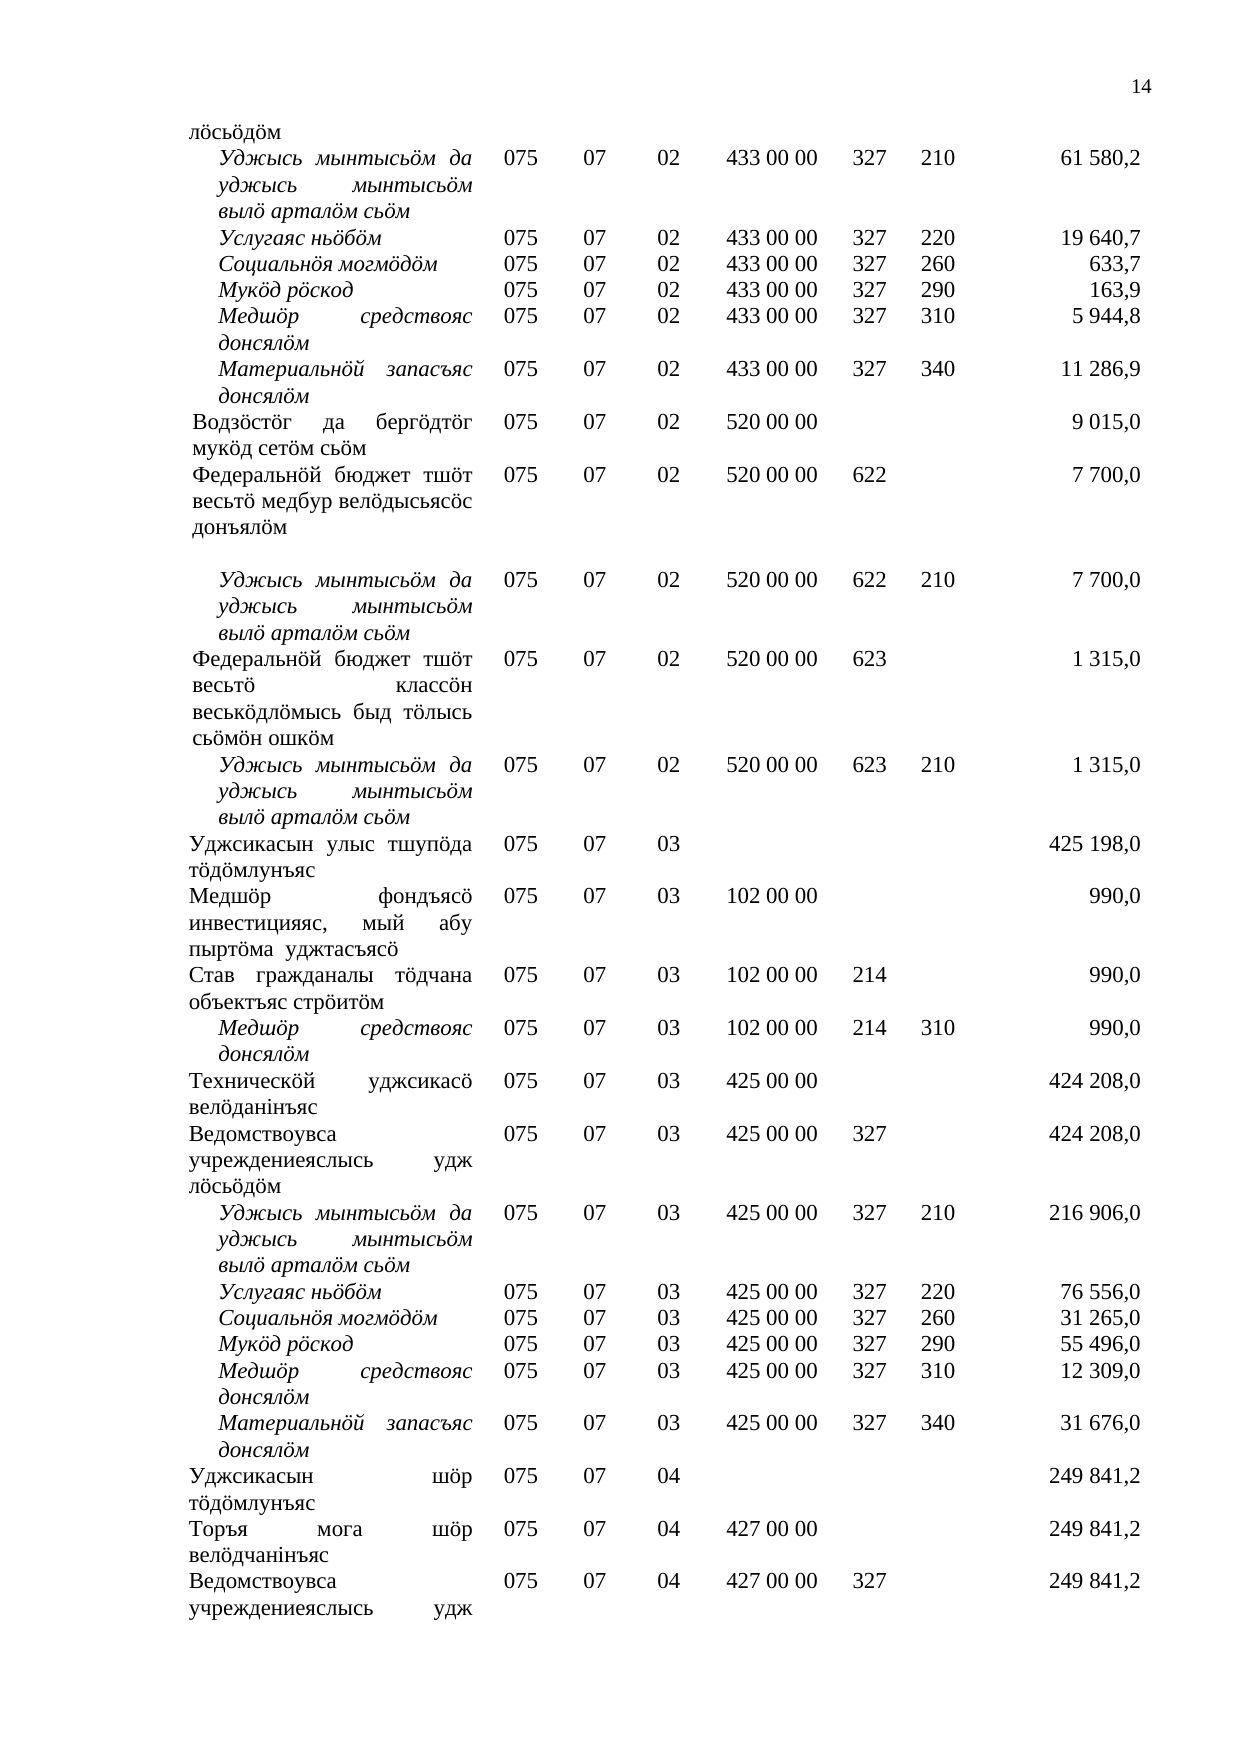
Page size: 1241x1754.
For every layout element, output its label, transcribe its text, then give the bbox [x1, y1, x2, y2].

table_cell 04 [631, 1462, 705, 1515]
table_cell Медшöр средствояс донсялöм [177, 1357, 484, 1409]
table_cell 07 [558, 461, 631, 566]
table_cell 433 00 00 [705, 276, 838, 303]
table_cell 520 00 00 [705, 461, 838, 566]
table_cell 07 [558, 1304, 631, 1330]
table_cell [901, 883, 974, 961]
table_cell [901, 1568, 974, 1620]
table_cell Техническöй уджсикасö велöданiнъяс [177, 1067, 484, 1119]
table_cell 02 [631, 645, 705, 751]
table_cell 02 [631, 224, 705, 250]
table_cell 07 [558, 1067, 631, 1119]
table_cell [838, 1462, 901, 1515]
table_cell 425 00 00 [705, 1357, 838, 1409]
table_cell 03 [631, 1067, 705, 1119]
table_cell 02 [631, 461, 705, 566]
table_cell [838, 1067, 901, 1119]
table_cell 424 208,0 [975, 1067, 1152, 1119]
table_cell [901, 961, 974, 1014]
table_cell 07 [558, 303, 631, 355]
table_cell 310 [901, 303, 974, 355]
table_cell 02 [631, 303, 705, 355]
table_cell Федеральнöй бюджет тшöт весьтö классöн веськöдлöмысь быд тöлысь сьöмöн ошкöм [177, 645, 484, 751]
table_cell 075 [484, 276, 558, 303]
table_cell 425 00 00 [705, 1067, 838, 1119]
table_cell 07 [558, 830, 631, 882]
table_cell 102 00 00 [705, 883, 838, 961]
table_cell 04 [631, 1515, 705, 1568]
table_cell Уджсикасын улыс тшупöда тöдöмлунъяс [177, 830, 484, 882]
table_cell 623 [838, 645, 901, 751]
table_cell Водзöстöг да бергöдтöг мукöд сетöм сьöм [177, 408, 484, 461]
table_cell 55 496,0 [975, 1330, 1152, 1357]
table_cell 623 [838, 751, 901, 830]
table_cell [838, 883, 901, 961]
table_cell Медшöр средствояс донсялöм [177, 1014, 484, 1067]
table_cell 327 [838, 1304, 901, 1330]
table_cell 03 [631, 1014, 705, 1067]
table_cell Уджысь мынтысьöм да уджысь мынтысьöм вылö арталöм сьöм [177, 751, 484, 830]
table_cell 327 [838, 1278, 901, 1304]
table_cell 427 00 00 [705, 1568, 838, 1620]
table_cell 07 [558, 355, 631, 408]
table_cell [901, 1120, 974, 1199]
table_cell 210 [901, 566, 974, 645]
table_cell 622 [838, 566, 901, 645]
table_cell Уджысь мынтысьöм да уджысь мынтысьöм вылö арталöм сьöм [177, 1199, 484, 1278]
table_cell Услугаяс ньöбöм [177, 224, 484, 250]
table_cell 425 00 00 [705, 1410, 838, 1462]
table_cell 075 [484, 1568, 558, 1620]
table_cell 425 00 00 [705, 1330, 838, 1357]
table_cell [838, 830, 901, 882]
table_cell 07 [558, 751, 631, 830]
table_cell Ведомствоувса учреждениеяслысь удж лöсьöдöм [177, 1120, 484, 1199]
table_cell 03 [631, 1199, 705, 1278]
table_cell 19 640,7 [975, 224, 1152, 250]
table_cell 76 556,0 [975, 1278, 1152, 1304]
table_cell 327 [838, 1410, 901, 1462]
table_cell 210 [901, 1199, 974, 1278]
table_cell 075 [484, 961, 558, 1014]
table_cell 03 [631, 1304, 705, 1330]
table_cell 433 00 00 [705, 224, 838, 250]
table_cell 327 [838, 1330, 901, 1357]
table_cell Ведомствоувса учреждениеяслысь удж [177, 1568, 484, 1620]
table_cell Материальнöй запасъяс донсялöм [177, 1410, 484, 1462]
table_cell 07 [558, 250, 631, 276]
table_cell 07 [558, 1330, 631, 1357]
table_cell 07 [558, 961, 631, 1014]
table_cell 02 [631, 408, 705, 461]
table_cell 11 286,9 [975, 355, 1152, 408]
table_cell 02 [631, 250, 705, 276]
table_cell 340 [901, 1410, 974, 1462]
table_cell 520 00 00 [705, 645, 838, 751]
table_cell 290 [901, 276, 974, 303]
table_cell 210 [901, 751, 974, 830]
table_cell 02 [631, 276, 705, 303]
table_cell 1 315,0 [975, 645, 1152, 751]
table_cell 02 [631, 751, 705, 830]
table_cell 425 198,0 [975, 830, 1152, 882]
table_cell 327 [838, 145, 901, 223]
table_cell [705, 830, 838, 882]
table_cell 427 00 00 [705, 1515, 838, 1568]
table_cell 075 [484, 645, 558, 751]
table_cell 07 [558, 408, 631, 461]
table_cell 425 00 00 [705, 1120, 838, 1199]
table_cell 327 [838, 224, 901, 250]
table_cell 075 [484, 408, 558, 461]
table_cell Медшöр средствояс донсялöм [177, 303, 484, 355]
table_cell 075 [484, 355, 558, 408]
table_cell 02 [631, 145, 705, 223]
table_cell 433 00 00 [705, 303, 838, 355]
table_cell 075 [484, 1120, 558, 1199]
table_cell [838, 408, 901, 461]
table_cell 290 [901, 1330, 974, 1357]
table_cell 424 208,0 [975, 1120, 1152, 1199]
table_cell Уджысь мынтысьöм да уджысь мынтысьöм вылö арталöм сьöм [177, 145, 484, 223]
table_cell 07 [558, 224, 631, 250]
table_cell 327 [838, 1199, 901, 1278]
table_cell 310 [901, 1014, 974, 1067]
table_cell 03 [631, 830, 705, 882]
table_cell 7 700,0 [975, 461, 1152, 566]
table_cell Уджысь мынтысьöм да уджысь мынтысьöм вылö арталöм сьöм [177, 566, 484, 645]
table_cell лöсьöдöм [177, 118, 484, 144]
table_cell 633,7 [975, 250, 1152, 276]
table_cell 425 00 00 [705, 1199, 838, 1278]
table_cell 425 00 00 [705, 1278, 838, 1304]
table_cell [838, 1515, 901, 1568]
table_cell Мукöд рöскод [177, 1330, 484, 1357]
table_cell 433 00 00 [705, 355, 838, 408]
table_cell 075 [484, 224, 558, 250]
table_cell 075 [484, 1199, 558, 1278]
table_cell 102 00 00 [705, 961, 838, 1014]
table_cell [901, 1462, 974, 1515]
table_cell 07 [558, 1410, 631, 1462]
table_cell 214 [838, 1014, 901, 1067]
table_cell 075 [484, 1515, 558, 1568]
table_cell 04 [631, 1568, 705, 1620]
table_cell 520 00 00 [705, 751, 838, 830]
table_cell Мукöд рöскод [177, 276, 484, 303]
table_cell 214 [838, 961, 901, 1014]
table_cell [901, 1515, 974, 1568]
table_cell 07 [558, 883, 631, 961]
table_cell Медшöр фондъясö инвестицияяс, мый абу пыртöма уджтасъясö [177, 883, 484, 961]
table_cell [705, 1462, 838, 1515]
table_cell 31 265,0 [975, 1304, 1152, 1330]
table_cell 249 841,2 [975, 1462, 1152, 1515]
table_cell 327 [838, 1357, 901, 1409]
table_cell [838, 118, 901, 144]
table_cell Федеральнöй бюджет тшöт весьтö медбур велöдысьясöс донъялöм [177, 461, 484, 566]
table_cell Социальнöя могмöдöм [177, 250, 484, 276]
table_cell 327 [838, 1120, 901, 1199]
table_cell [901, 118, 974, 144]
table_cell 327 [838, 355, 901, 408]
table_cell 075 [484, 1278, 558, 1304]
table_cell 075 [484, 145, 558, 223]
table_cell Материальнöй запасъяс донсялöм [177, 355, 484, 408]
table_cell 03 [631, 1120, 705, 1199]
table_cell 12 309,0 [975, 1357, 1152, 1409]
table_cell 260 [901, 250, 974, 276]
table_cell 327 [838, 276, 901, 303]
table_cell Услугаяс ньöбöм [177, 1278, 484, 1304]
table_cell 075 [484, 1304, 558, 1330]
table_cell [975, 118, 1152, 144]
table_cell 07 [558, 1568, 631, 1620]
table_cell 07 [558, 1014, 631, 1067]
table_cell [484, 118, 558, 144]
table_cell 310 [901, 1357, 974, 1409]
table_cell 07 [558, 566, 631, 645]
table_cell 075 [484, 461, 558, 566]
table_cell [558, 118, 631, 144]
table_cell 520 00 00 [705, 408, 838, 461]
table_cell 075 [484, 250, 558, 276]
table_cell 102 00 00 [705, 1014, 838, 1067]
table_cell 03 [631, 1410, 705, 1462]
table_cell 5 944,8 [975, 303, 1152, 355]
table_cell 31 676,0 [975, 1410, 1152, 1462]
table_cell 220 [901, 1278, 974, 1304]
table_cell [705, 118, 838, 144]
table_cell 03 [631, 1330, 705, 1357]
table_cell 07 [558, 1515, 631, 1568]
table_cell 433 00 00 [705, 145, 838, 223]
table_cell 520 00 00 [705, 566, 838, 645]
table_cell 07 [558, 645, 631, 751]
table_cell 622 [838, 461, 901, 566]
table_cell [631, 118, 705, 144]
table_cell 07 [558, 145, 631, 223]
table_cell 1 315,0 [975, 751, 1152, 830]
table_cell 340 [901, 355, 974, 408]
table_cell 07 [558, 1462, 631, 1515]
table_cell 220 [901, 224, 974, 250]
table_cell 433 00 00 [705, 250, 838, 276]
table_cell 990,0 [975, 883, 1152, 961]
table_cell 260 [901, 1304, 974, 1330]
table_cell [901, 461, 974, 566]
table_cell Торъя мога шöр велöдчанiнъяс [177, 1515, 484, 1568]
table_cell 990,0 [975, 1014, 1152, 1067]
table_cell 075 [484, 1014, 558, 1067]
table_cell 075 [484, 1462, 558, 1515]
table_cell Уджсикасын шöр тöдöмлунъяс [177, 1462, 484, 1515]
table_cell 075 [484, 566, 558, 645]
table_cell 075 [484, 1410, 558, 1462]
table_cell 425 00 00 [705, 1304, 838, 1330]
table_cell 210 [901, 145, 974, 223]
table_cell 07 [558, 1199, 631, 1278]
table_cell 075 [484, 303, 558, 355]
table_cell 9 015,0 [975, 408, 1152, 461]
table_cell Став гражданалы тöдчана объектъяс стрöитöм [177, 961, 484, 1014]
table_cell 327 [838, 1568, 901, 1620]
table_cell 075 [484, 1357, 558, 1409]
table_cell 61 580,2 [975, 145, 1152, 223]
table_cell 075 [484, 830, 558, 882]
table_cell 249 841,2 [975, 1568, 1152, 1620]
table_cell 07 [558, 1278, 631, 1304]
table_cell Социальнöя могмöдöм [177, 1304, 484, 1330]
table_cell 7 700,0 [975, 566, 1152, 645]
table_cell 327 [838, 303, 901, 355]
table_cell [901, 1067, 974, 1119]
table_cell 327 [838, 250, 901, 276]
table_cell 216 906,0 [975, 1199, 1152, 1278]
table_cell 075 [484, 883, 558, 961]
table_cell [901, 830, 974, 882]
table_cell 03 [631, 883, 705, 961]
table_cell 075 [484, 751, 558, 830]
table_cell 07 [558, 1357, 631, 1409]
table_cell 03 [631, 961, 705, 1014]
table_cell 075 [484, 1330, 558, 1357]
table_cell 075 [484, 1067, 558, 1119]
table_cell [901, 645, 974, 751]
table_cell 07 [558, 276, 631, 303]
table_cell 163,9 [975, 276, 1152, 303]
table_cell 03 [631, 1357, 705, 1409]
table_cell 03 [631, 1278, 705, 1304]
table_cell 249 841,2 [975, 1515, 1152, 1568]
table_cell 07 [558, 1120, 631, 1199]
table_cell 02 [631, 355, 705, 408]
table_cell 990,0 [975, 961, 1152, 1014]
table_cell [901, 408, 974, 461]
table_cell 02 [631, 566, 705, 645]
